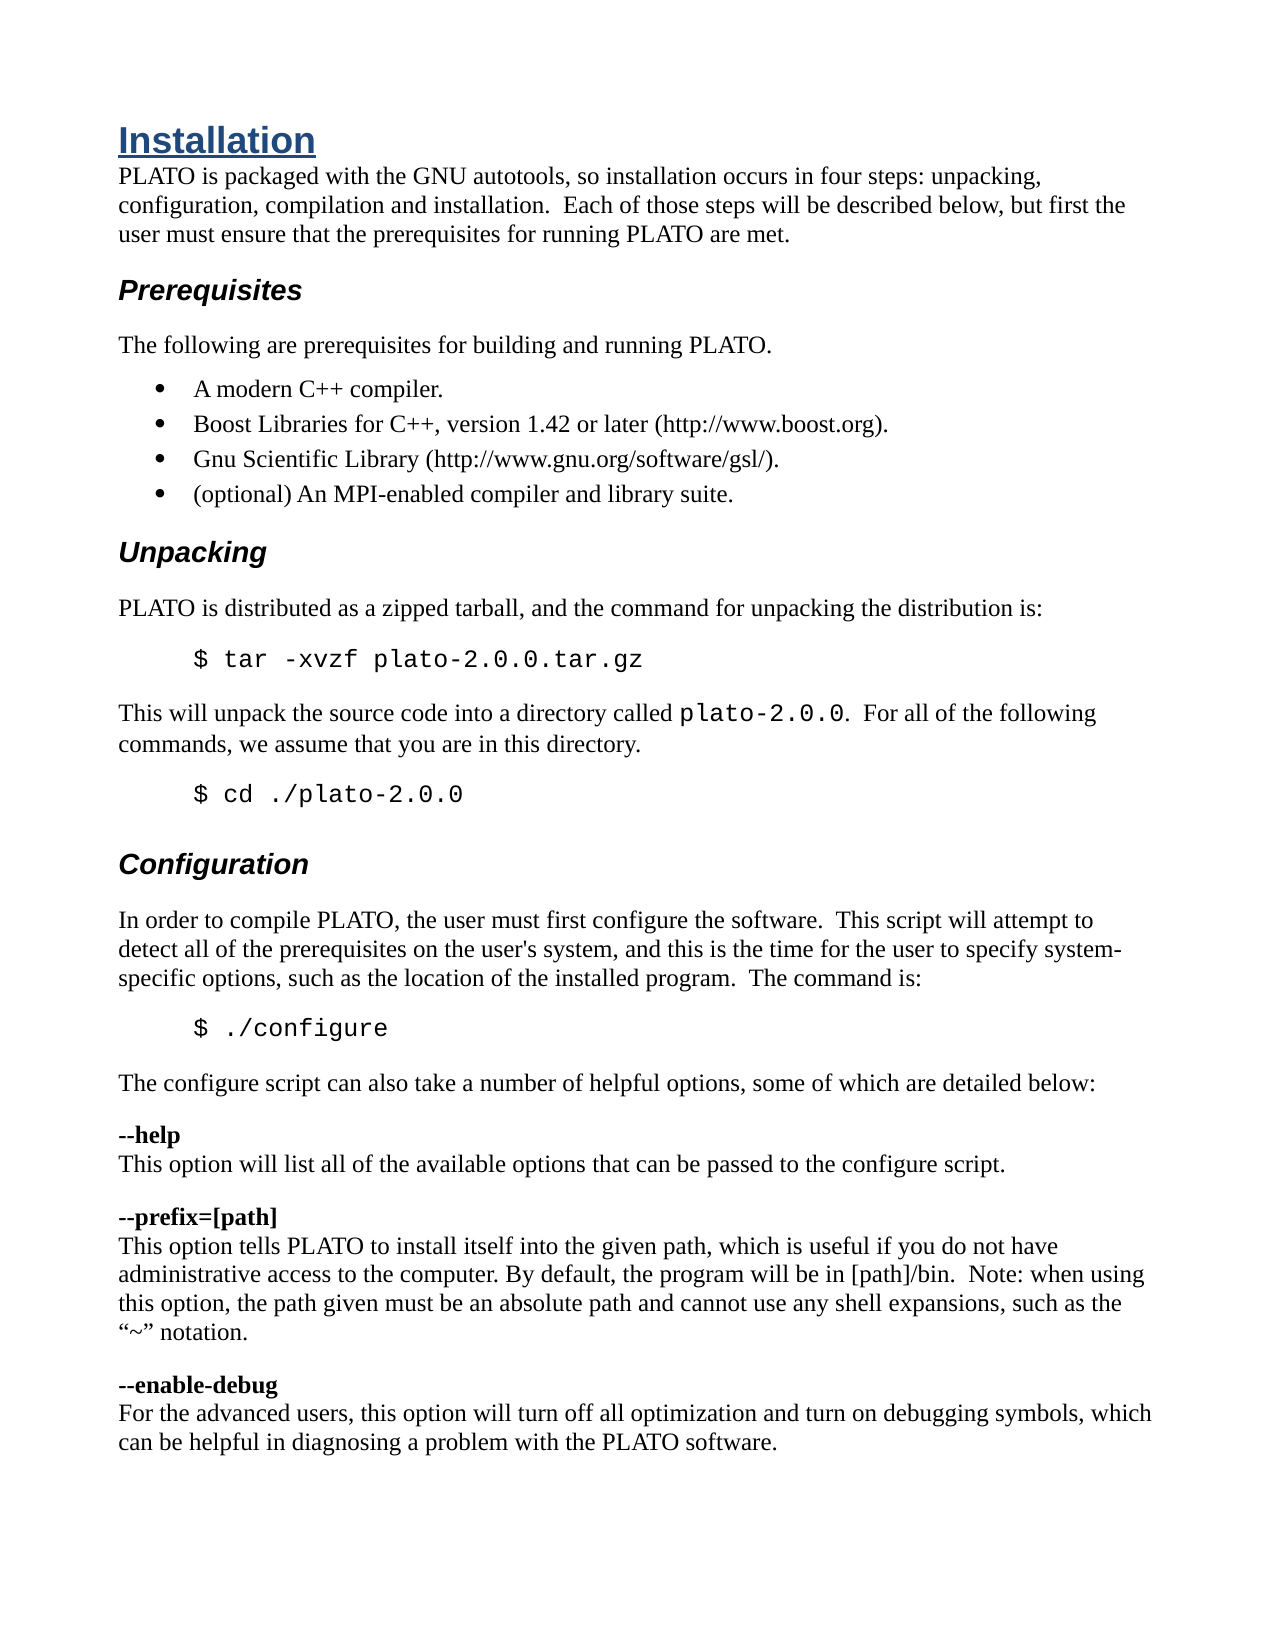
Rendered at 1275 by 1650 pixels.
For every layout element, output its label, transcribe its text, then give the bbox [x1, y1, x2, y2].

text --help This option will list all of the available options that can be passed to the configure script. [118, 1121, 1157, 1178]
list Boost Libraries for C++, version 1.42 or later (http://www.boost.org). [156, 409, 1157, 438]
text This will unpack the source code into a directory called plato-2.0.0. For all of the following commands, we assume that you are in this directory. [118, 698, 1157, 758]
text $ tar -xvzf plato-2.0.0.tar.gz [193, 646, 1082, 674]
text PLATO is distributed as a zipped tarball, and the command for unpacking the distribution is: [118, 593, 1157, 622]
text The configure script can also take a number of helpful options, some of which are detailed below: [118, 1068, 1157, 1097]
text The following are prerequisites for building and running PLATO. [118, 331, 1157, 359]
text In order to compile PLATO, the user must first configure the software. This script will attempt to detect all of the prerequisites on the user's system, and this is the time for the user to specify system-specific options, such as the location of the installed program. The command is: [118, 905, 1157, 992]
subtitle Unpacking [118, 535, 1157, 569]
subtitle Installation [118, 118, 1157, 161]
list (optional) An MPI-enabled compiler and library suite. [156, 479, 1157, 507]
subtitle Prerequisites [118, 272, 1157, 306]
list A modern C++ compiler. [156, 374, 1157, 403]
text $ ./configure [193, 1016, 1082, 1044]
text --prefix=[path] This option tells PLATO to install itself into the given path, which is useful if you do not have administrative access to the computer. By default, the program will be in [path]/bin. Note: when using this option, the path given must be an absolute path and cannot use any shell expansions, such as the “~” notation. [118, 1202, 1157, 1346]
text --enable-debug For the advanced users, this option will turn off all optimization and turn on debugging symbols, which can be helpful in diagnosing a problem with the PLATO software. [118, 1370, 1157, 1456]
subtitle Configuration [118, 847, 1157, 881]
text $ cd ./plato-2.0.0 [193, 782, 1157, 810]
list Gnu Scientific Library (http://www.gnu.org/software/gsl/). [156, 444, 1157, 473]
text PLATO is packaged with the GNU autotools, so installation occurs in four steps: unpacking, configuration, compilation and installation. Each of those steps will be described below, but first the user must ensure that the prerequisites for running PLATO are met. [118, 161, 1157, 247]
